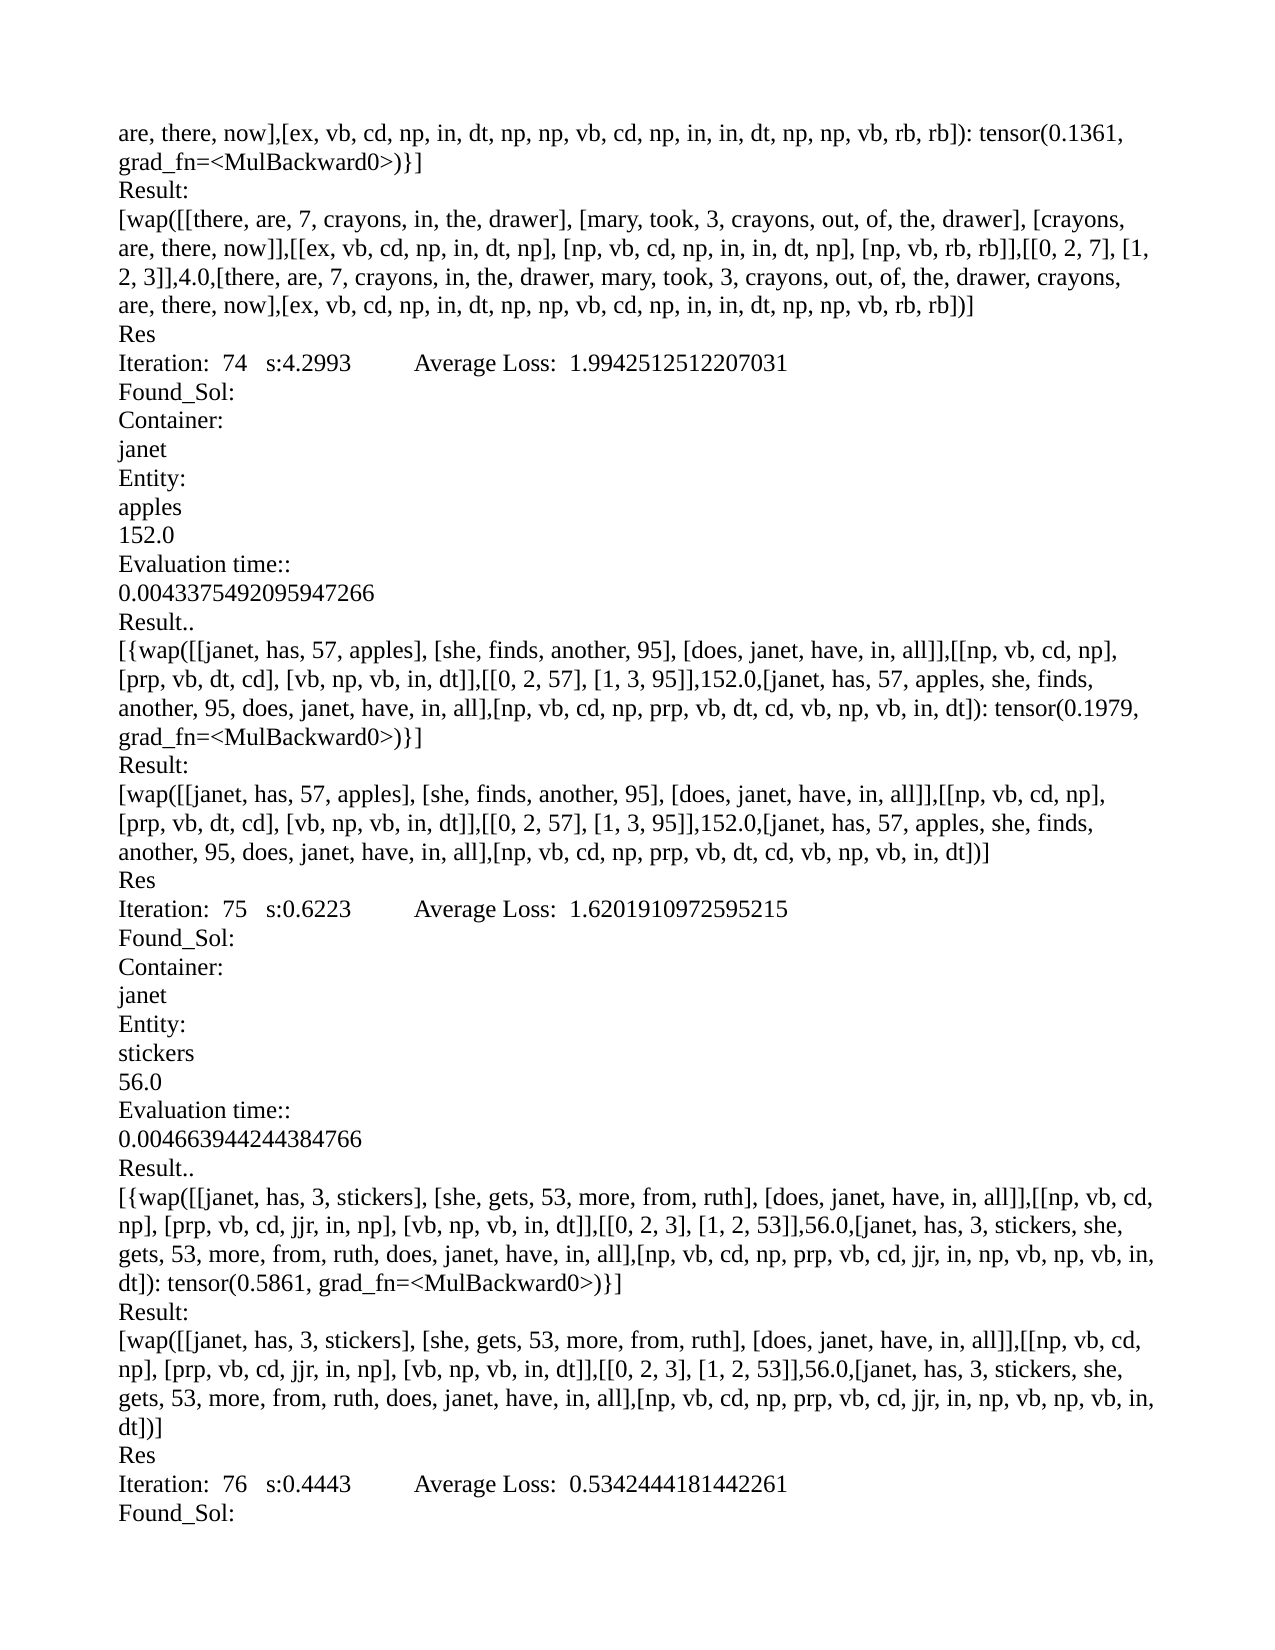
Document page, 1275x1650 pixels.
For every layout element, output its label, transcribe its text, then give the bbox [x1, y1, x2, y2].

text [wap([[there, are, 7, crayons, in, the, drawer], [mary, took, 3, crayons, out, of, the, drawer], [crayons, are, there, now]],[[ex, vb, cd, np, in, dt, np], [np, vb, cd, np, in, in, dt, np], [np, vb, rb, rb]],[[0, 2, 7], [1, 2, 3]],4.0,[there, are, 7, crayons, in, the, drawer, mary, took, 3, crayons, out, of, the, drawer, crayons, are, there, now],[ex, vb, cd, np, in, dt, np, np, vb, cd, np, in, in, dt, np, np, vb, rb, rb])] [118, 204, 1157, 319]
text Iteration: 74 s:4.2993 Average Loss: 1.9942512512207031 [118, 348, 1157, 377]
text [{wap([[janet, has, 3, stickers], [she, gets, 53, more, from, ruth], [does, janet, have, in, all]],[[np, vb, cd, np], [prp, vb, cd, jjr, in, np], [vb, np, vb, in, dt]],[[0, 2, 3], [1, 2, 53]],56.0,[janet, has, 3, stickers, she, gets, 53, more, from, ruth, does, janet, have, in, all],[np, vb, cd, np, prp, vb, cd, jjr, in, np, vb, np, vb, in, dt]): tensor(0.5861, grad_fn=<MulBackward0>)}] [118, 1182, 1157, 1297]
text Iteration: 75 s:0.6223 Average Loss: 1.6201910972595215 [118, 894, 1157, 923]
text Container: [118, 952, 1157, 981]
text Result.. [118, 1153, 1157, 1182]
text Res [118, 319, 1157, 348]
text Container: [118, 406, 1157, 434]
text Result.. [118, 607, 1157, 636]
text Res [118, 866, 1157, 894]
text Evaluation time:: [118, 549, 1157, 578]
text Entity: [118, 463, 1157, 492]
text janet [118, 434, 1157, 463]
text 152.0 [118, 521, 1157, 549]
text Result: [118, 751, 1157, 779]
text 56.0 [118, 1067, 1157, 1096]
text Result: [118, 176, 1157, 204]
text Found_Sol: [118, 1498, 1157, 1527]
text Res [118, 1441, 1157, 1469]
text Entity: [118, 1009, 1157, 1038]
text Evaluation time:: [118, 1096, 1157, 1124]
text are, there, now],[ex, vb, cd, np, in, dt, np, np, vb, cd, np, in, in, dt, np, np, vb, rb, rb]): tensor(0.1361, grad_fn=<MulBackward0>)}] [118, 118, 1157, 176]
text Result: [118, 1297, 1157, 1326]
text 0.004663944244384766 [118, 1124, 1157, 1153]
text [{wap([[janet, has, 57, apples], [she, finds, another, 95], [does, janet, have, in, all]],[[np, vb, cd, np], [prp, vb, dt, cd], [vb, np, vb, in, dt]],[[0, 2, 57], [1, 3, 95]],152.0,[janet, has, 57, apples, she, finds, another, 95, does, janet, have, in, all],[np, vb, cd, np, prp, vb, dt, cd, vb, np, vb, in, dt]): tensor(0.1979, grad_fn=<MulBackward0>)}] [118, 636, 1157, 751]
text Iteration: 76 s:0.4443 Average Loss: 0.5342444181442261 [118, 1469, 1157, 1498]
text apples [118, 492, 1157, 521]
text Found_Sol: [118, 923, 1157, 952]
text [wap([[janet, has, 57, apples], [she, finds, another, 95], [does, janet, have, in, all]],[[np, vb, cd, np], [prp, vb, dt, cd], [vb, np, vb, in, dt]],[[0, 2, 57], [1, 3, 95]],152.0,[janet, has, 57, apples, she, finds, another, 95, does, janet, have, in, all],[np, vb, cd, np, prp, vb, dt, cd, vb, np, vb, in, dt])] [118, 779, 1157, 866]
text Found_Sol: [118, 377, 1157, 406]
text [wap([[janet, has, 3, stickers], [she, gets, 53, more, from, ruth], [does, janet, have, in, all]],[[np, vb, cd, np], [prp, vb, cd, jjr, in, np], [vb, np, vb, in, dt]],[[0, 2, 3], [1, 2, 53]],56.0,[janet, has, 3, stickers, she, gets, 53, more, from, ruth, does, janet, have, in, all],[np, vb, cd, np, prp, vb, cd, jjr, in, np, vb, np, vb, in, dt])] [118, 1326, 1157, 1441]
text janet [118, 981, 1157, 1009]
text 0.0043375492095947266 [118, 578, 1157, 607]
text stickers [118, 1038, 1157, 1067]
